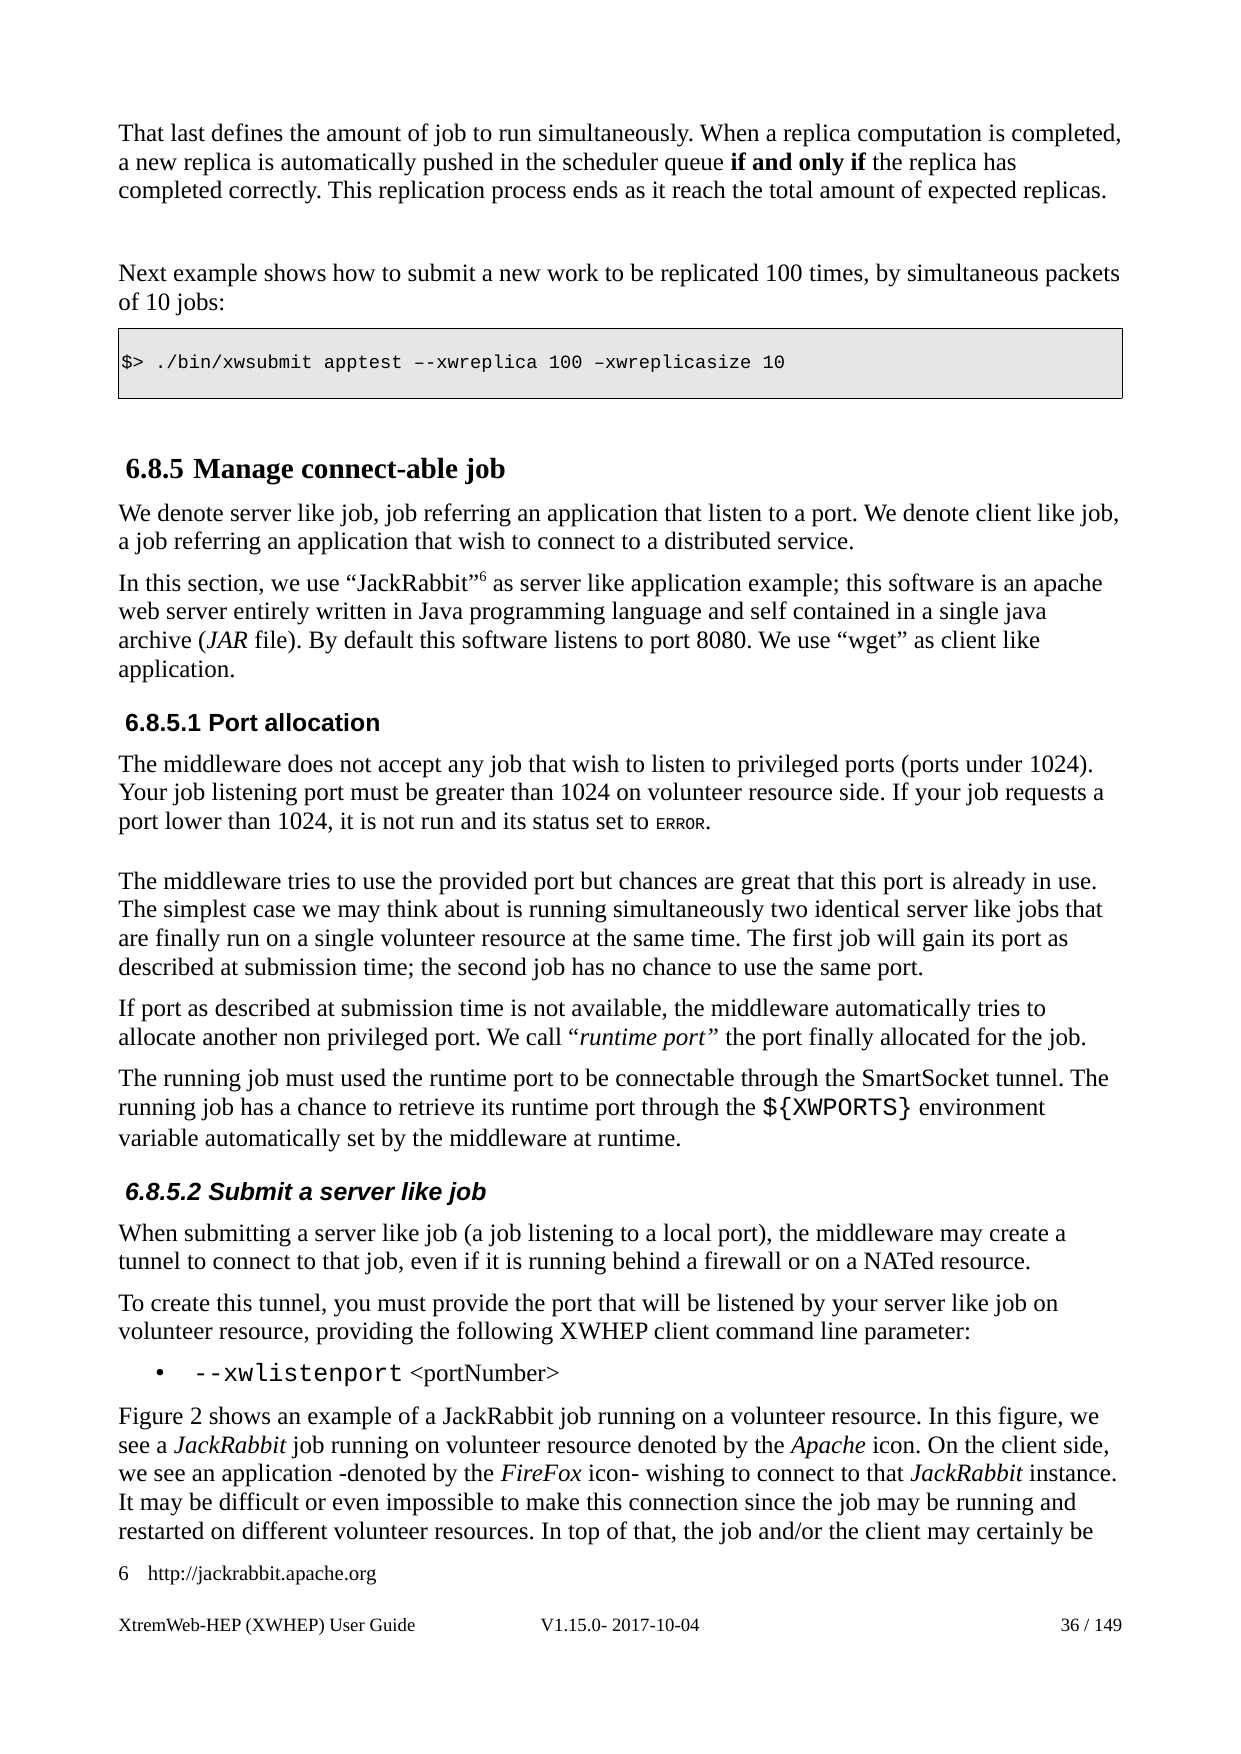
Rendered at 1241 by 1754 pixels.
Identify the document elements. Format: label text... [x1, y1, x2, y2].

list --xwlistenport <portNumber> [156, 1358, 1122, 1388]
subtitle Submit a server like job [118, 1177, 1122, 1205]
text To create this tunnel, you must provide the port that will be listened by your server like job on volunteer resource, providing the following XWHEP client command line parameter: [118, 1288, 1122, 1345]
text We denote server like job, job referring an application that listen to a port. We denote client like job, a job referring an application that wish to connect to a distributed service. [118, 498, 1122, 555]
text http://jackrabbit.apache.org [118, 1561, 1122, 1585]
text The middleware tries to use the provided port but chances are great that this port is already in use. The simplest case we may think about is running simultaneously two identical server like jobs that are finally run on a single volunteer resource at the same time. The first job will gain its port as described at submission time; the second job has no chance to use the same port. [118, 866, 1122, 981]
text $> ./bin/xwsubmit apptest –-xwreplica 100 –xwreplicasize 10 [119, 349, 1122, 371]
text The middleware does not accept any job that wish to listen to privileged ports (ports under 1024). Your job listening port must be greater than 1024 on volunteer resource side. If your job requests a port lower than 1024, it is not run and its status set to error. [118, 749, 1122, 837]
text If port as described at submission time is not available, the middleware automatically tries to allocate another non privileged port. We call “runtime port” the port finally allocated for the job. [118, 993, 1122, 1051]
text That last defines the amount of job to run simultaneously. When a replica computation is completed, a new replica is automatically pushed in the scheduler queue if and only if the replica has completed correctly. This replication process ends as it reach the total amount of expected replicas. [118, 118, 1122, 204]
subtitle Manage connect-able job [118, 452, 1122, 485]
text The running job must used the runtime port to be connectable through the SmartSocket tunnel. The running job has a chance to retrieve its runtime port through the ${XWPORTS} environment variable automatically set by the middleware at runtime. [118, 1063, 1122, 1152]
text When submitting a server like job (a job listening to a local port), the middleware may create a tunnel to connect to that job, even if it is running behind a firewall or on a NATed resource. [118, 1218, 1122, 1275]
text In this section, we use “JackRabbit” as server like application example; this software is an apache web server entirely written in Java programming language and self contained in a single java archive (JAR file). By default this software listens to port 8080. We use “wget” as client like application. [118, 568, 1122, 683]
subtitle Port allocation [118, 708, 1122, 736]
text Next example shows how to submit a new work to be replicated 100 times, by simultaneous packets of 10 jobs: [118, 258, 1122, 316]
text Figure 2 shows an example of a JackRabbit job running on a volunteer resource. In this figure, we see a JackRabbit job running on volunteer resource denoted by the Apache icon. On the client side, we see an application -denoted by the FireFox icon- wishing to connect to that JackRabbit instance. It may be difficult or even impossible to make this connection since the job may be running and restarted on different volunteer resources. In top of that, the job and/or the client may certainly be [118, 1401, 1122, 1545]
